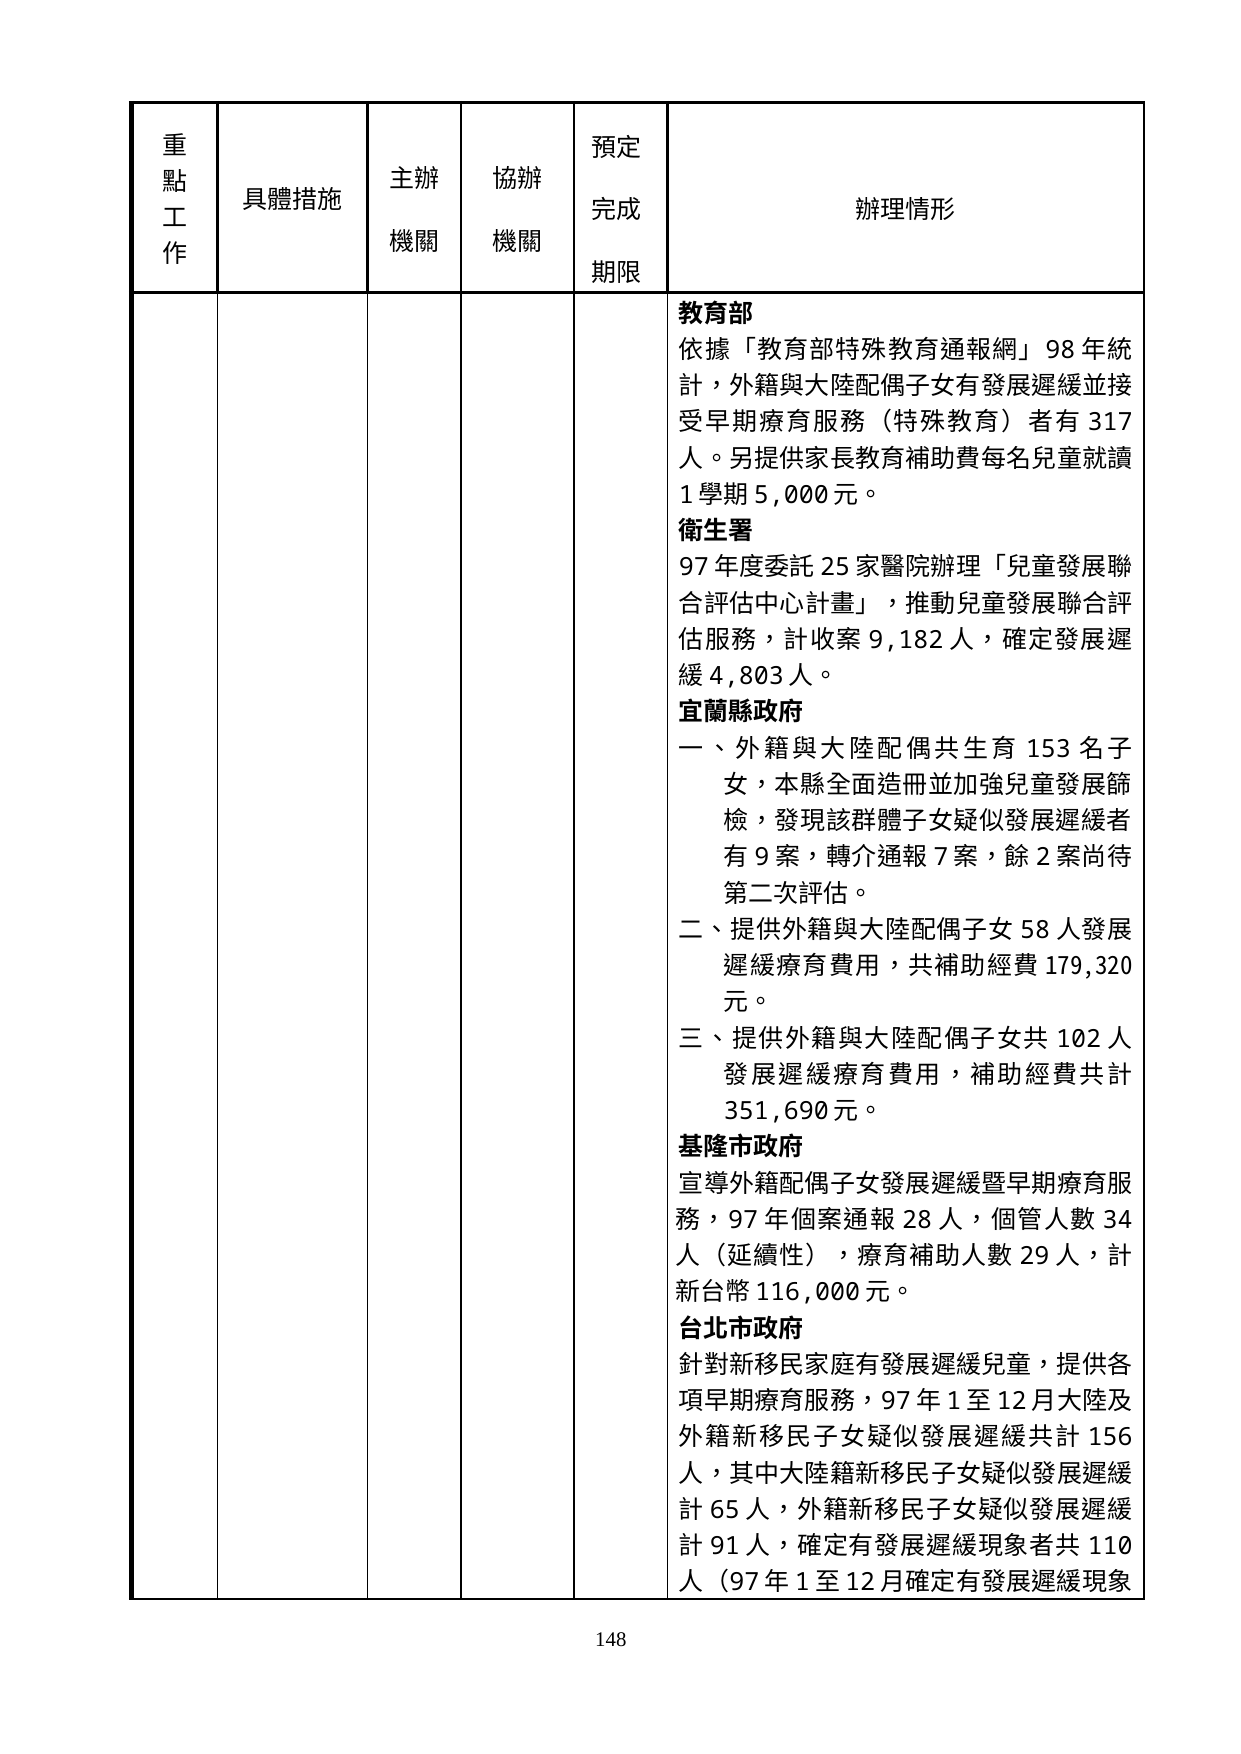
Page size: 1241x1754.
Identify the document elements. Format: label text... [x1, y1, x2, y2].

table_header 主辦 機關 [369, 104, 460, 291]
table_cell [462, 294, 573, 1598]
table_cell [368, 294, 460, 1598]
table_header 重點工作 [134, 104, 216, 291]
table_cell [575, 294, 667, 1598]
table_header 辦理情形 [669, 104, 1143, 291]
table_cell [218, 294, 367, 1598]
table_cell [134, 294, 217, 1598]
table_header 具體措施 [219, 104, 366, 291]
table_header 預定完成期限 [575, 104, 666, 291]
table_cell 教育部 依據「教育部特殊教育通報網」98年統計，外籍與大陸配偶子女有發展遲緩並接受早期療育服務（特殊教育）者有317人。另提供家長教育補助費每名兒童就讀1學期5,000元。 衛生署 97年度委託25家醫院辦理「兒童發展聯合評估中心計畫」，推動兒童發展聯合評估服務，計收案9,182人，確定發展遲緩4,803人。 宜蘭縣政府 一、外籍與大陸配偶共生育153名子女，本縣全面造冊並加強兒童發展篩檢，發現該群體子女疑似發展遲緩者有9案，轉介通報7案，餘2案尚待第二次評估。 二、提供外籍與大陸配偶子女58人發展遲緩療育費用，共補助經費179,320元。 三、提供外籍與大陸配偶子女共102人發展遲緩療育費用，補助經費共計351,690元。 基隆市政府 宣導外籍配偶子女發展遲緩暨早期療育服務，97年個案通報28人，個管人數34人（延續性），療育補助人數29人，計新台幣116,000元。 台北市政府 針對新移民家庭有發展遲緩兒童，提供各項早期療育服務，97年1至12月大陸及外籍新移民子女疑似發展遲緩共計156 人，其中大陸籍新移民子女疑似發展遲緩計65人，外籍新移民子女疑似發展遲緩計91人，確定有發展遲緩現象者共110人（97年1至12月確定有發展遲緩現象 [668, 294, 1143, 1598]
table_header 協辦 機關 [462, 104, 573, 291]
